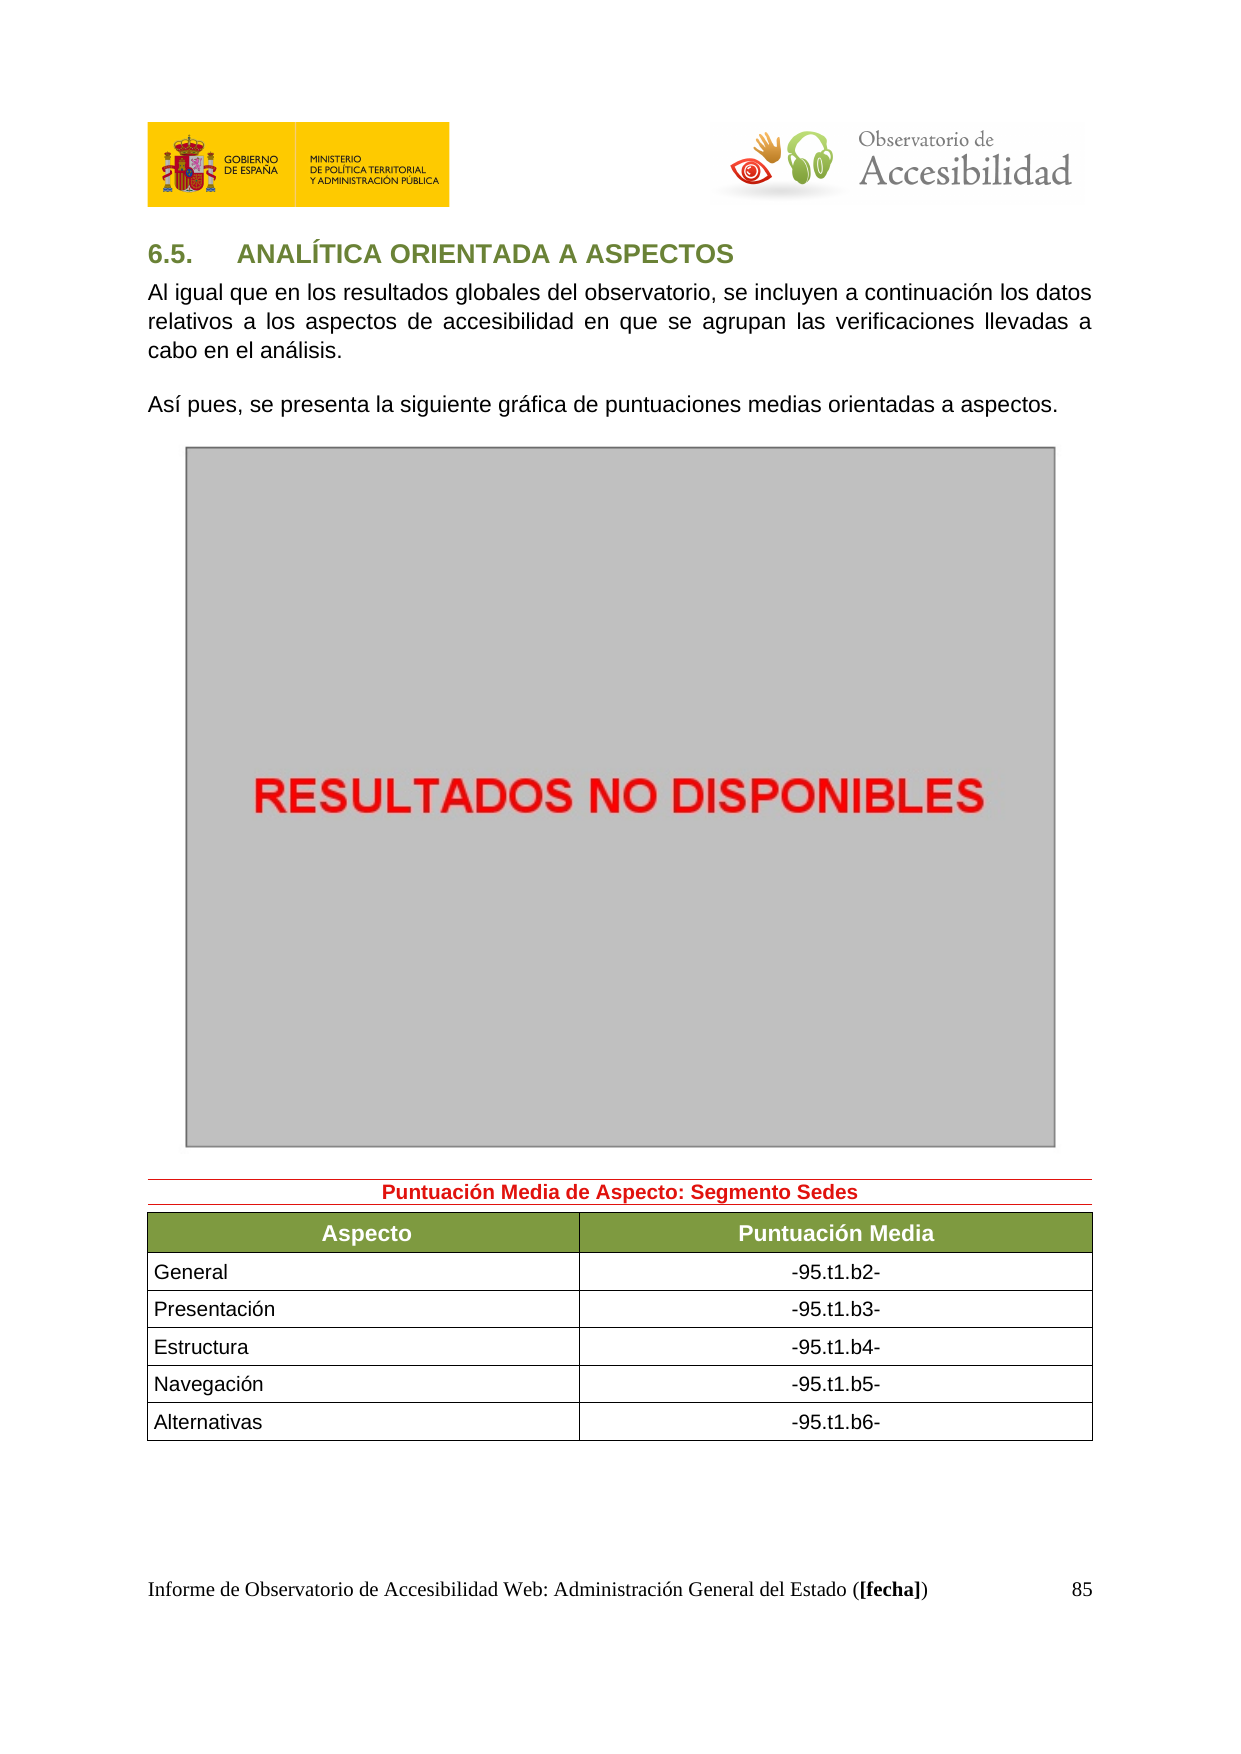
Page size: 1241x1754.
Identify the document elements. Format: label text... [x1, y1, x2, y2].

table_cell -95.t1.b6- [580, 1403, 1092, 1440]
table_cell -95.t1.b5- [580, 1366, 1092, 1402]
table_cell Presentación [148, 1291, 579, 1327]
table_cell Alternativas [148, 1403, 579, 1440]
text Puntuación Media de Aspecto: Segmento Sedes [148, 1180, 1092, 1204]
table_cell Navegación [148, 1366, 579, 1402]
table_cell General [148, 1253, 579, 1290]
list Analítica orientada a aspectos [148, 238, 1092, 269]
table_cell -95.t1.b2- [580, 1253, 1092, 1290]
table_header Aspecto [148, 1213, 579, 1252]
picture [710, 122, 1086, 205]
table_header Puntuación Media [580, 1213, 1092, 1252]
table_cell -95.t1.b4- [580, 1328, 1092, 1365]
text Al igual que en los resultados globales del observatorio, se incluyen a continuación los datos relativos a los aspectos de accesibilidad en que se agrupan las verificaciones llevadas a cabo en el análisis. [148, 279, 1092, 363]
picture [147, 122, 450, 207]
text Así pues, se presenta la siguiente gráfica de puntuaciones medias orientadas a aspectos. [148, 391, 1092, 417]
picture [178, 444, 1062, 1154]
table_cell -95.t1.b3- [580, 1291, 1092, 1327]
table_cell Estructura [148, 1328, 579, 1365]
